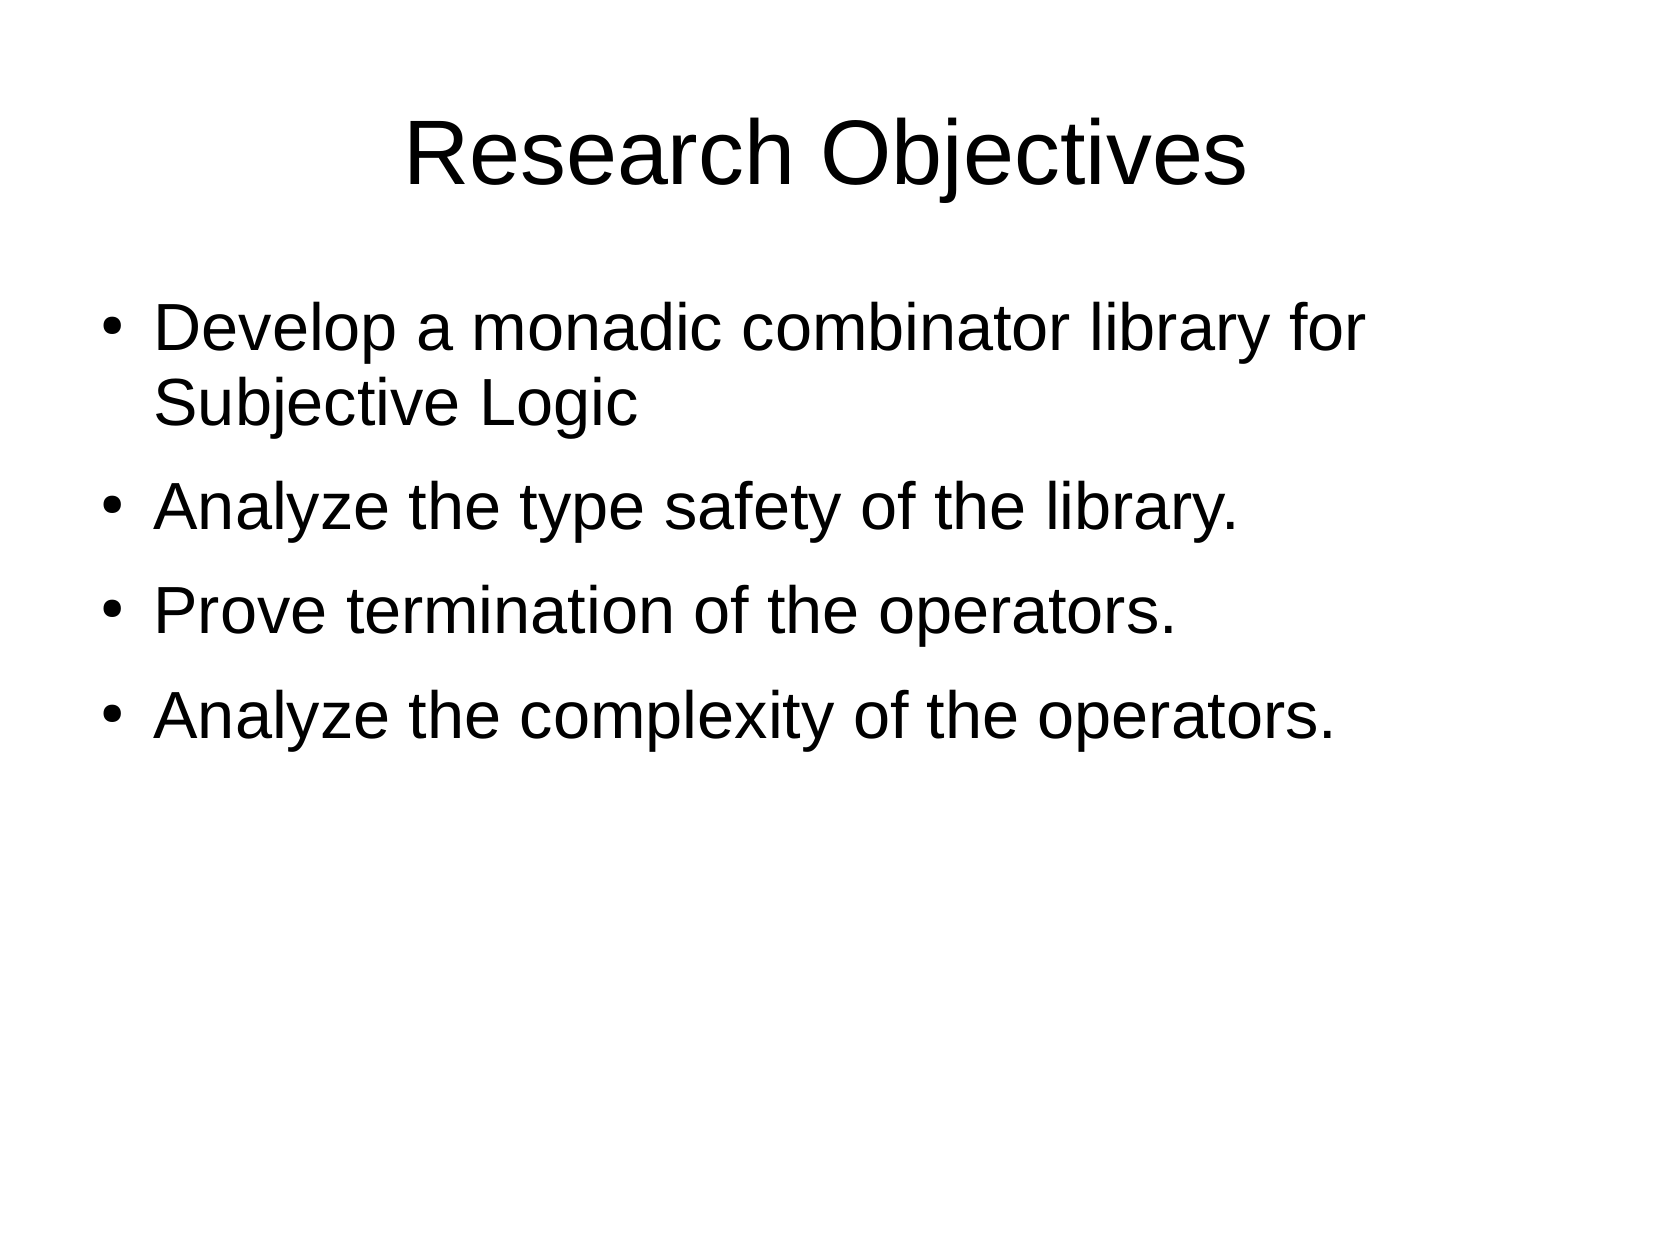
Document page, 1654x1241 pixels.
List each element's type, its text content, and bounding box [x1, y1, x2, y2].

title Research Objectives [82, 49, 1571, 257]
list Develop a monadic combinator library for Subjective Logic Analyze the type safety of the library. Prove termination of the operators. Analyze the complexity of the operators. [82, 290, 1571, 1010]
